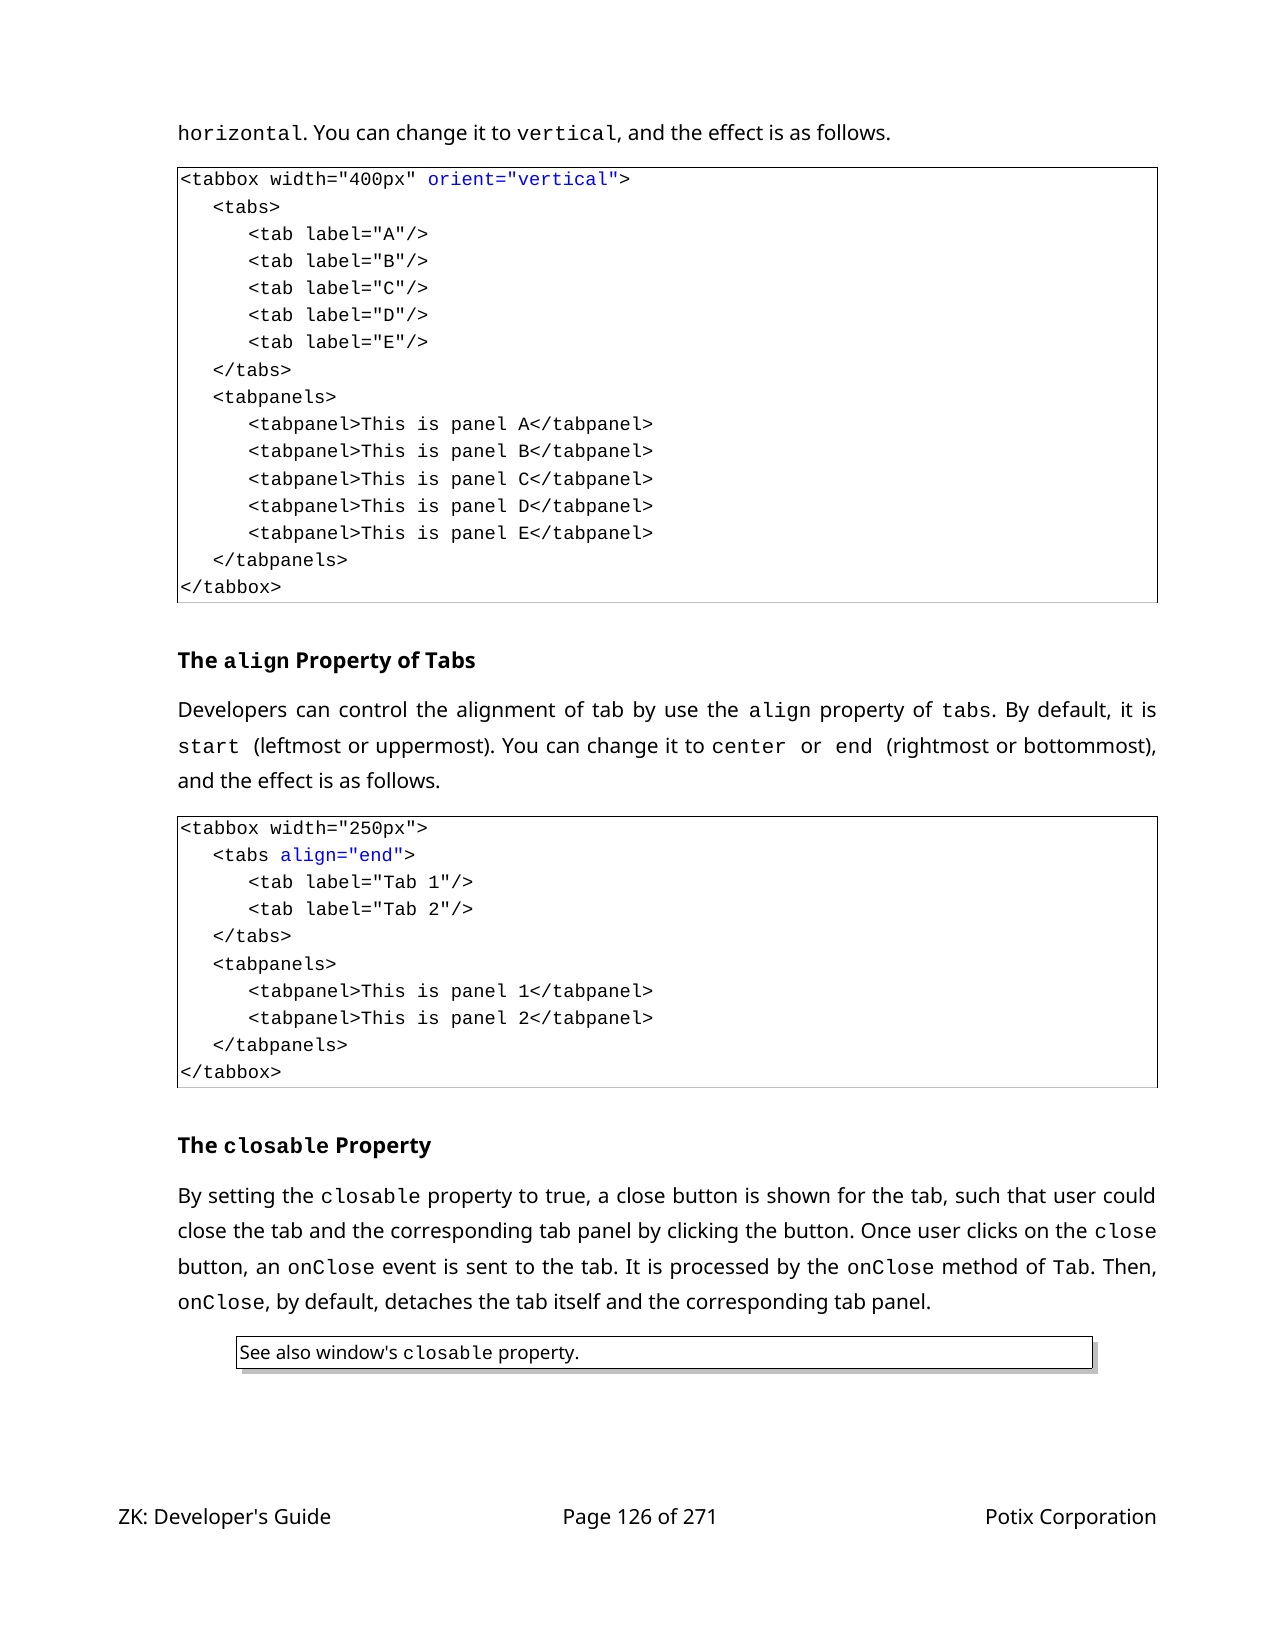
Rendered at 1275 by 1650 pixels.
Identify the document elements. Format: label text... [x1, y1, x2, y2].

text </tabpanels> [178, 1033, 1157, 1057]
text <tab label="A"/> [178, 222, 1157, 246]
subtitle The align Property of Tabs [177, 645, 1157, 675]
text <tabpanel>This is panel B</tabpanel> [178, 439, 1157, 463]
text See also window's closable property. [237, 1337, 1092, 1368]
text <tabpanel>This is panel 2</tabpanel> [178, 1006, 1157, 1030]
text </tabbox> [178, 575, 1157, 602]
text horizontal. You can change it to vertical, and the effect is as follows. [177, 118, 1157, 147]
text By setting the closable property to true, a close button is shown for the tab, such that user could close the tab and the corresponding tab panel by clicking the button. Once user clicks on the close button, an onClose event is sent to the tab. It is processed by the onClose method of Tab. Then, onClose, by default, detaches the tab itself and the corresponding tab panel. [177, 1181, 1157, 1316]
text <tabs align="end"> [178, 843, 1157, 867]
text <tabpanel>This is panel C</tabpanel> [178, 466, 1157, 491]
text <tabpanel>This is panel A</tabpanel> [178, 412, 1157, 436]
text </tabs> [178, 358, 1157, 382]
text Developers can control the alignment of tab by use the align property of tabs. By default, it is start (leftmost or uppermost). You can change it to center or end (rightmost or bottommost), and the effect is as follows. [177, 696, 1157, 795]
text <tabpanel>This is panel E</tabpanel> [178, 521, 1157, 545]
text <tabs> [178, 194, 1157, 219]
text </tabs> [178, 924, 1157, 948]
text </tabbox> [178, 1060, 1157, 1087]
text <tab label="Tab 2"/> [178, 897, 1157, 921]
text </tabpanels> [178, 548, 1157, 572]
text <tab label="D"/> [178, 303, 1157, 327]
text <tab label="B"/> [178, 249, 1157, 273]
text <tabpanel>This is panel D</tabpanel> [178, 493, 1157, 518]
text <tabbox width="400px" orient="vertical"> [178, 168, 1157, 192]
subtitle The closable Property [177, 1130, 1157, 1160]
text <tabpanel>This is panel 1</tabpanel> [178, 979, 1157, 1003]
text <tab label="E"/> [178, 330, 1157, 355]
text <tab label="Tab 1"/> [178, 870, 1157, 894]
text <tab label="C"/> [178, 276, 1157, 300]
text <tabpanels> [178, 385, 1157, 409]
text <tabbox width="250px"> [178, 817, 1157, 840]
text <tabpanels> [178, 951, 1157, 976]
